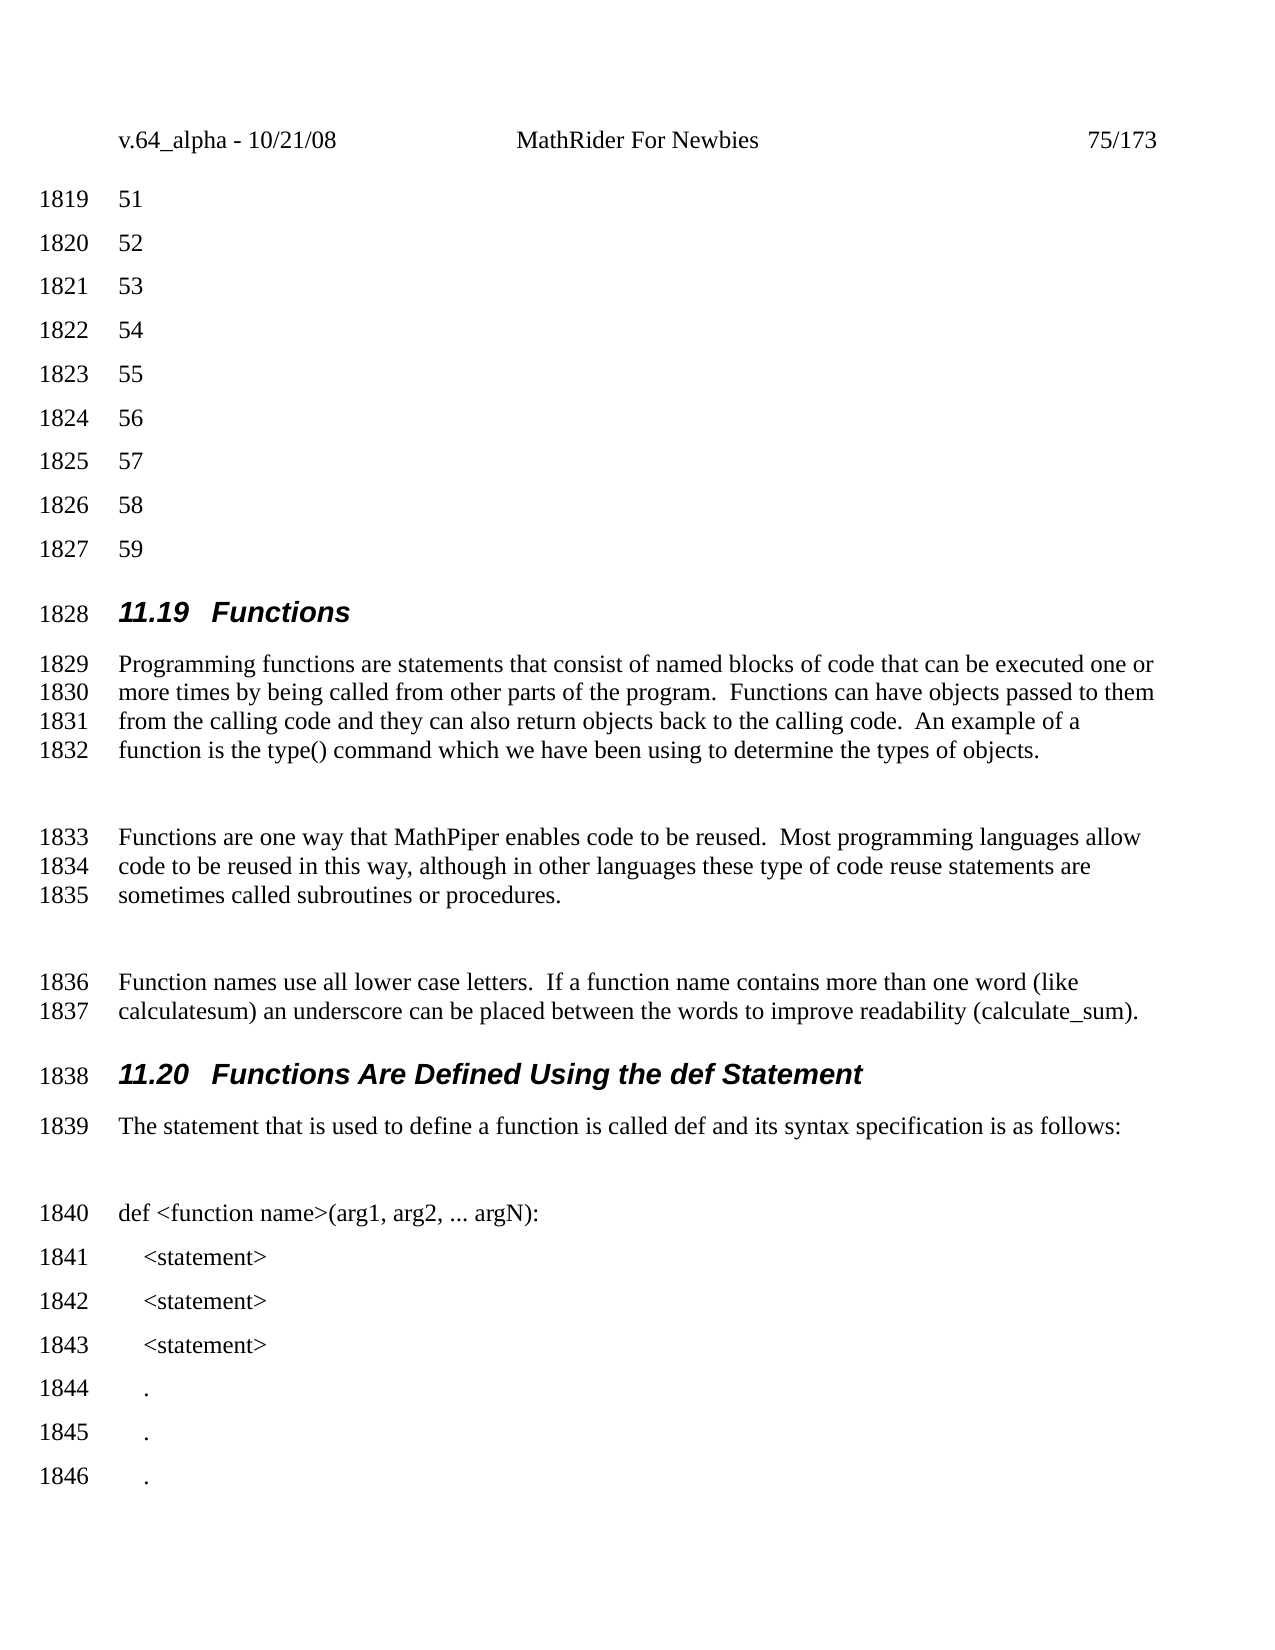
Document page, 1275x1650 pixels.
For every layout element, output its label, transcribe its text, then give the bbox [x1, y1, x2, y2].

text <statement> [118, 1330, 1157, 1358]
text The statement that is used to define a function is called def and its syntax specification is as follows: [118, 1111, 1157, 1140]
text . [118, 1461, 1157, 1490]
text 53 [118, 271, 1157, 300]
text . [118, 1417, 1157, 1446]
text <statement> [118, 1286, 1157, 1315]
text <statement> [118, 1242, 1157, 1271]
subtitle Functions [118, 595, 1157, 629]
text Functions are one way that MathPiper enables code to be reused. Most programming languages allow code to be reused in this way, although in other languages these type of code reuse statements are sometimes called subroutines or procedures. [118, 822, 1157, 909]
text Programming functions are statements that consist of named blocks of code that can be executed one or more times by being called from other parts of the program. Functions can have objects passed to them from the calling code and they can also return objects back to the calling code. An example of a function is the type() command which we have been using to determine the types of objects. [118, 649, 1157, 764]
text 55 [118, 359, 1157, 388]
text 58 [118, 490, 1157, 519]
text . [118, 1373, 1157, 1402]
text 52 [118, 228, 1157, 256]
text 56 [118, 403, 1157, 431]
subtitle Functions Are Defined Using the def Statement [118, 1057, 1157, 1091]
text 51 [118, 184, 1157, 213]
text Function names use all lower case letters. If a function name contains more than one word (like calculatesum) an underscore can be placed between the words to improve readability (calculate_sum). [118, 967, 1157, 1025]
text 57 [118, 446, 1157, 475]
text 54 [118, 315, 1157, 344]
text 59 [118, 534, 1157, 563]
text def <function name>(arg1, arg2, ... argN): [118, 1198, 1157, 1227]
